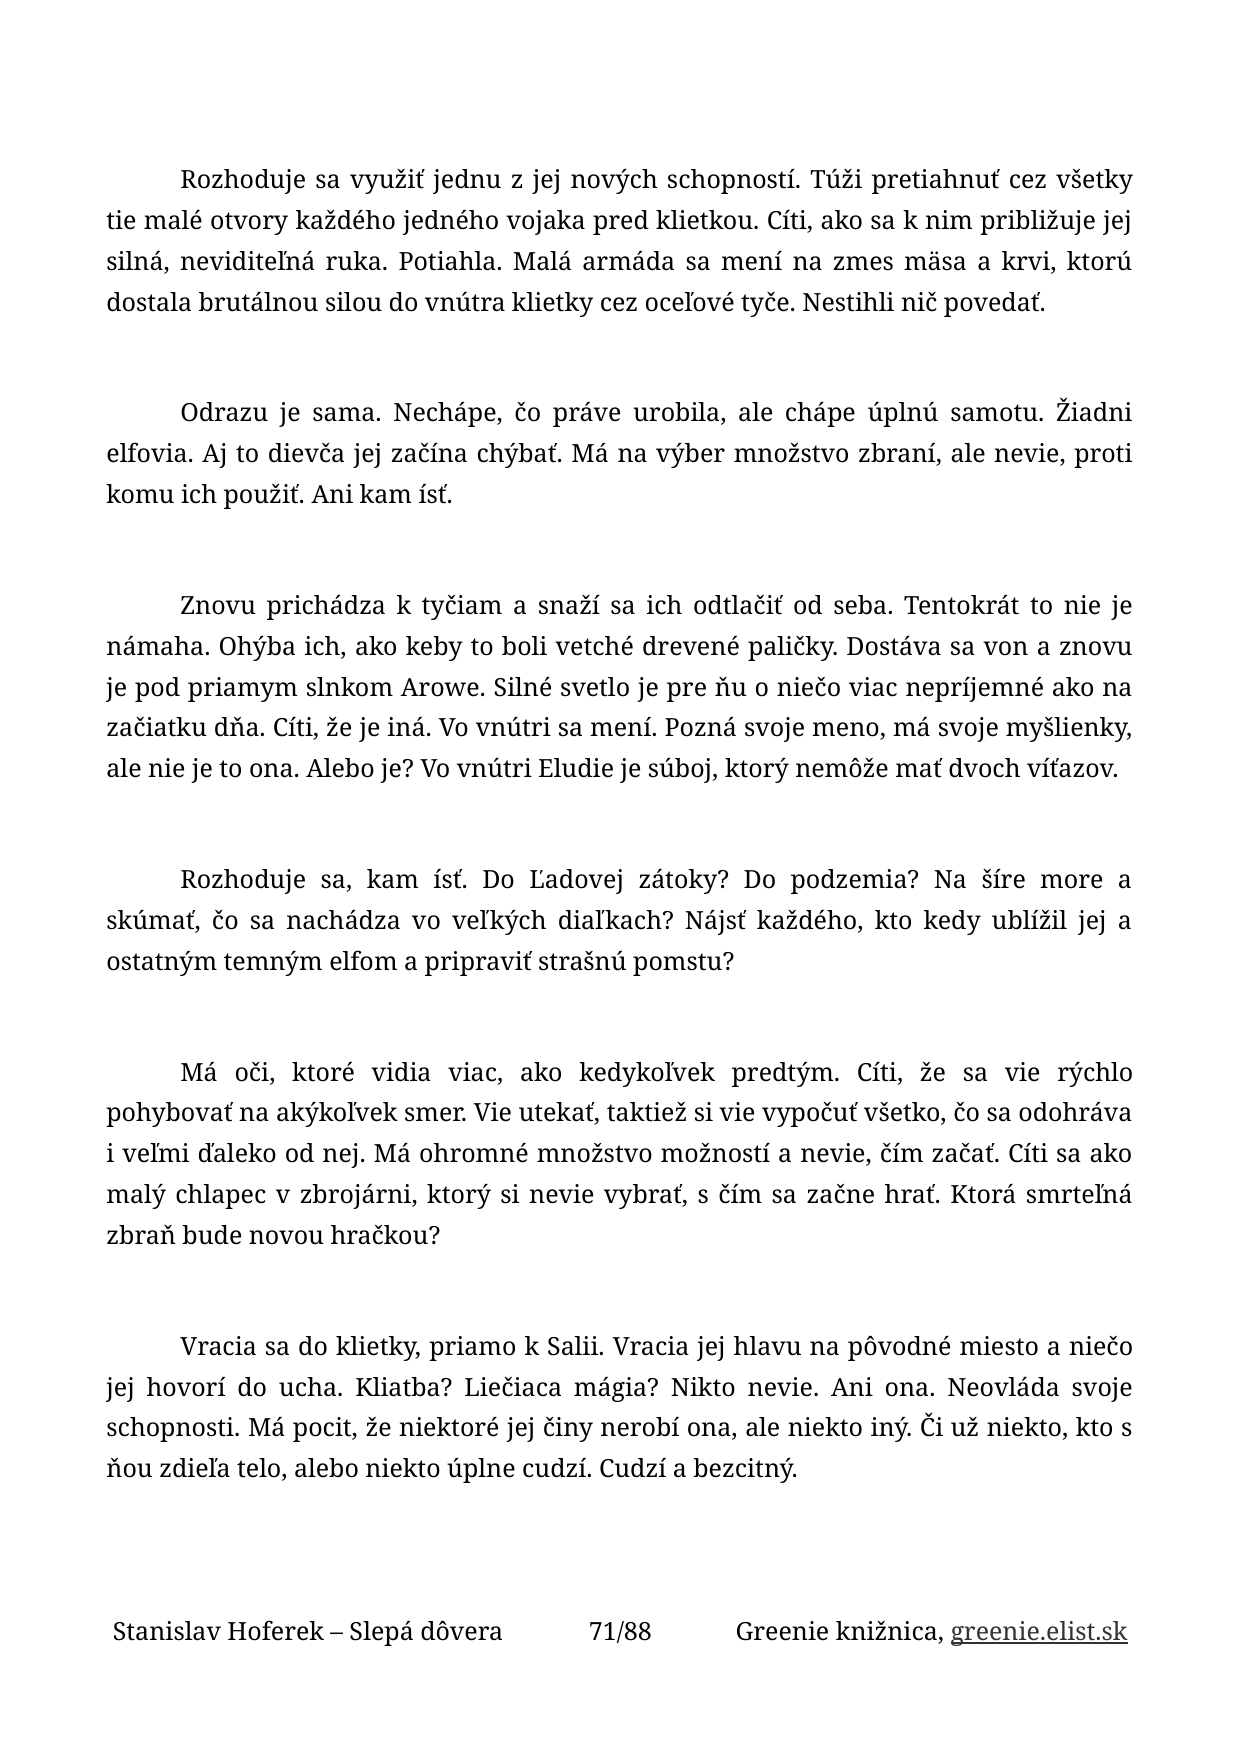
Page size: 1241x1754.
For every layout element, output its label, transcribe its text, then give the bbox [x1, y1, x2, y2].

text Vracia sa do klietky, priamo k Salii. Vracia jej hlavu na pôvodné miesto a niečo jej hovorí do ucha. Kliatba? Liečiaca mágia? Nikto nevie. Ani ona. Neovláda svoje schopnosti. Má pocit, že niektoré jej činy nerobí ona, ale niekto iný. Či už niekto, kto s ňou zdieľa telo, alebo niekto úplne cudzí. Cudzí a bezcitný. [106, 1328, 1134, 1485]
text Znovu prichádza k tyčiam a snaží sa ich odtlačiť od seba. Tentokrát to nie je námaha. Ohýba ich, ako keby to boli vetché drevené paličky. Dostáva sa von a znovu je pod priamym slnkom Arowe. Silné svetlo je pre ňu o niečo viac nepríjemné ako na začiatku dňa. Cíti, že je iná. Vo vnútri sa mení. Pozná svoje meno, má svoje myšlienky, ale nie je to ona. Alebo je? Vo vnútri Eludie je súboj, ktorý nemôže mať dvoch víťazov. [106, 587, 1134, 785]
text Má oči, ktoré vidia viac, ako kedykoľvek predtým. Cíti, že sa vie rýchlo pohybovať na akýkoľvek smer. Vie utekať, taktiež si vie vypočuť všetko, čo sa odohráva i veľmi ďaleko od nej. Má ohromné množstvo možností a nevie, čím začať. Cíti sa ako malý chlapec v zbrojárni, ktorý si nevie vybrať, s čím sa začne hrať. Ktorá smrteľná zbraň bude novou hračkou? [106, 1054, 1134, 1252]
text Rozhoduje sa, kam ísť. Do Ľadovej zátoky? Do podzemia? Na šíre more a skúmať, čo sa nachádza vo veľkých diaľkach? Nájsť každého, kto kedy ublížil jej a ostatným temným elfom a pripraviť strašnú pomstu? [106, 862, 1134, 977]
text Rozhoduje sa využiť jednu z jej nových schopností. Túži pretiahnuť cez všetky tie malé otvory každého jedného vojaka pred klietkou. Cíti, ako sa k nim približuje jej silná, neviditeľná ruka. Potiahla. Malá armáda sa mení na zmes mäsa a krvi, ktorú dostala brutálnou silou do vnútra klietky cez oceľové tyče. Nestihli nič povedať. [106, 162, 1134, 318]
text Odrazu je sama. Nechápe, čo práve urobila, ale chápe úplnú samotu. Žiadni elfovia. Aj to dievča jej začína chýbať. Má na výber množstvo zbraní, ale nevie, proti komu ich použiť. Ani kam ísť. [106, 395, 1134, 511]
